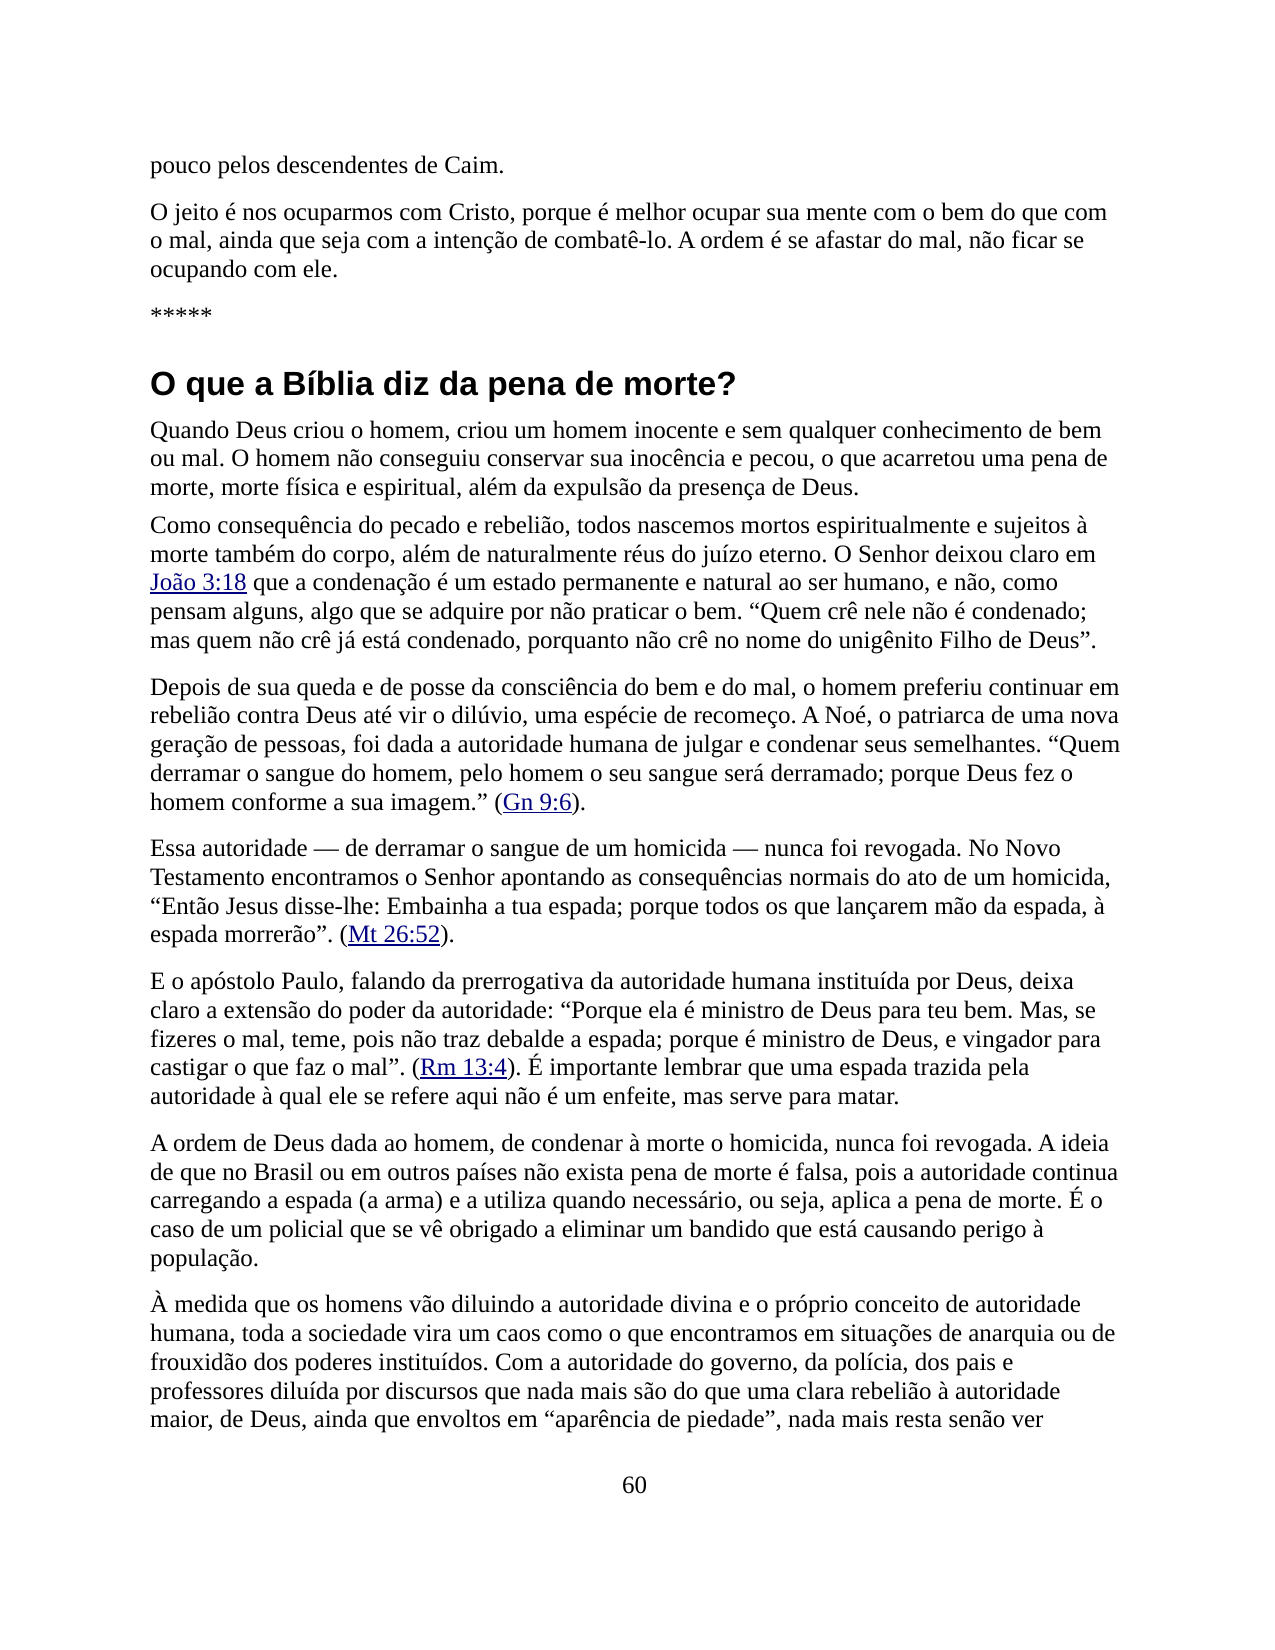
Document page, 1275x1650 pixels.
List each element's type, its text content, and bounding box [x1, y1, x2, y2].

text Essa autoridade — de derramar o sangue de um homicida — nunca foi revogada. No Novo Testamento encontramos o Senhor apontando as consequências normais do ato de um homicida, “Então Jesus disse-lhe: Embainha a tua espada; porque todos os que lançarem mão da espada, à espada morrerão”. (Mt 26:52). [150, 833, 1125, 948]
text À medida que os homens vão diluindo a autoridade divina e o próprio conceito de autoridade humana, toda a sociedade vira um caos como o que encontramos em situações de anarquia ou de frouxidão dos poderes instituídos. Com a autoridade do governo, da polícia, dos pais e professores diluída por discursos que nada mais são do que uma clara rebelião à autoridade maior, de Deus, ainda que envoltos em “aparência de piedade”, nada mais resta senão ver [150, 1289, 1125, 1433]
subtitle O que a Bíblia diz da pena de morte? [150, 363, 1125, 402]
text ***** [150, 301, 1125, 329]
text A ordem de Deus dada ao homem, de condenar à morte o homicida, nunca foi revogada. A ideia de que no Brasil ou em outros países não exista pena de morte é falsa, pois a autoridade continua carregando a espada (a arma) e a utiliza quando necessário, ou seja, aplica a pena de morte. É o caso de um policial que se vê obrigado a eliminar um bandido que está causando perigo à população. [150, 1128, 1125, 1272]
text Depois de sua queda e de posse da consciência do bem e do mal, o homem preferiu continuar em rebelião contra Deus até vir o dilúvio, uma espécie de recomeço. A Noé, o patriarca de uma nova geração de pessoas, foi dada a autoridade humana de julgar e condenar seus semelhantes. “Quem derramar o sangue do homem, pelo homem o seu sangue será derramado; porque Deus fez o homem conforme a sua imagem.” (Gn 9:6). [150, 672, 1125, 815]
text Como consequência do pecado e rebelião, todos nascemos mortos espiritualmente e sujeitos à morte também do corpo, além de naturalmente réus do juízo eterno. O Senhor deixou claro em João 3:18 que a condenação é um estado permanente e natural ao ser humano, e não, como pensam alguns, algo que se adquire por não praticar o bem. “Quem crê nele não é condenado; mas quem não crê já está condenado, porquanto não crê no nome do unigênito Filho de Deus”. [150, 510, 1125, 654]
text O jeito é nos ocuparmos com Cristo, porque é melhor ocupar sua mente com o bem do que com o mal, ainda que seja com a intenção de combatê-lo. A ordem é se afastar do mal, não ficar se ocupando com ele. [150, 197, 1125, 283]
text Quando Deus criou o homem, criou um homem inocente e sem qualquer conhecimento de bem ou mal. O homem não conseguiu conservar sua inocência e pecou, o que acarretou uma pena de morte, morte física e espiritual, além da expulsão da presença de Deus. [150, 415, 1125, 501]
text E o apóstolo Paulo, falando da prerrogativa da autoridade humana instituída por Deus, deixa claro a extensão do poder da autoridade: “Porque ela é ministro de Deus para teu bem. Mas, se fizeres o mal, teme, pois não traz debalde a espada; porque é ministro de Deus, e vingador para castigar o que faz o mal”. (Rm 13:4). É importante lembrar que uma espada trazida pela autoridade à qual ele se refere aqui não é um enfeite, mas serve para matar. [150, 966, 1125, 1110]
text pouco pelos descendentes de Caim. [150, 150, 1125, 179]
